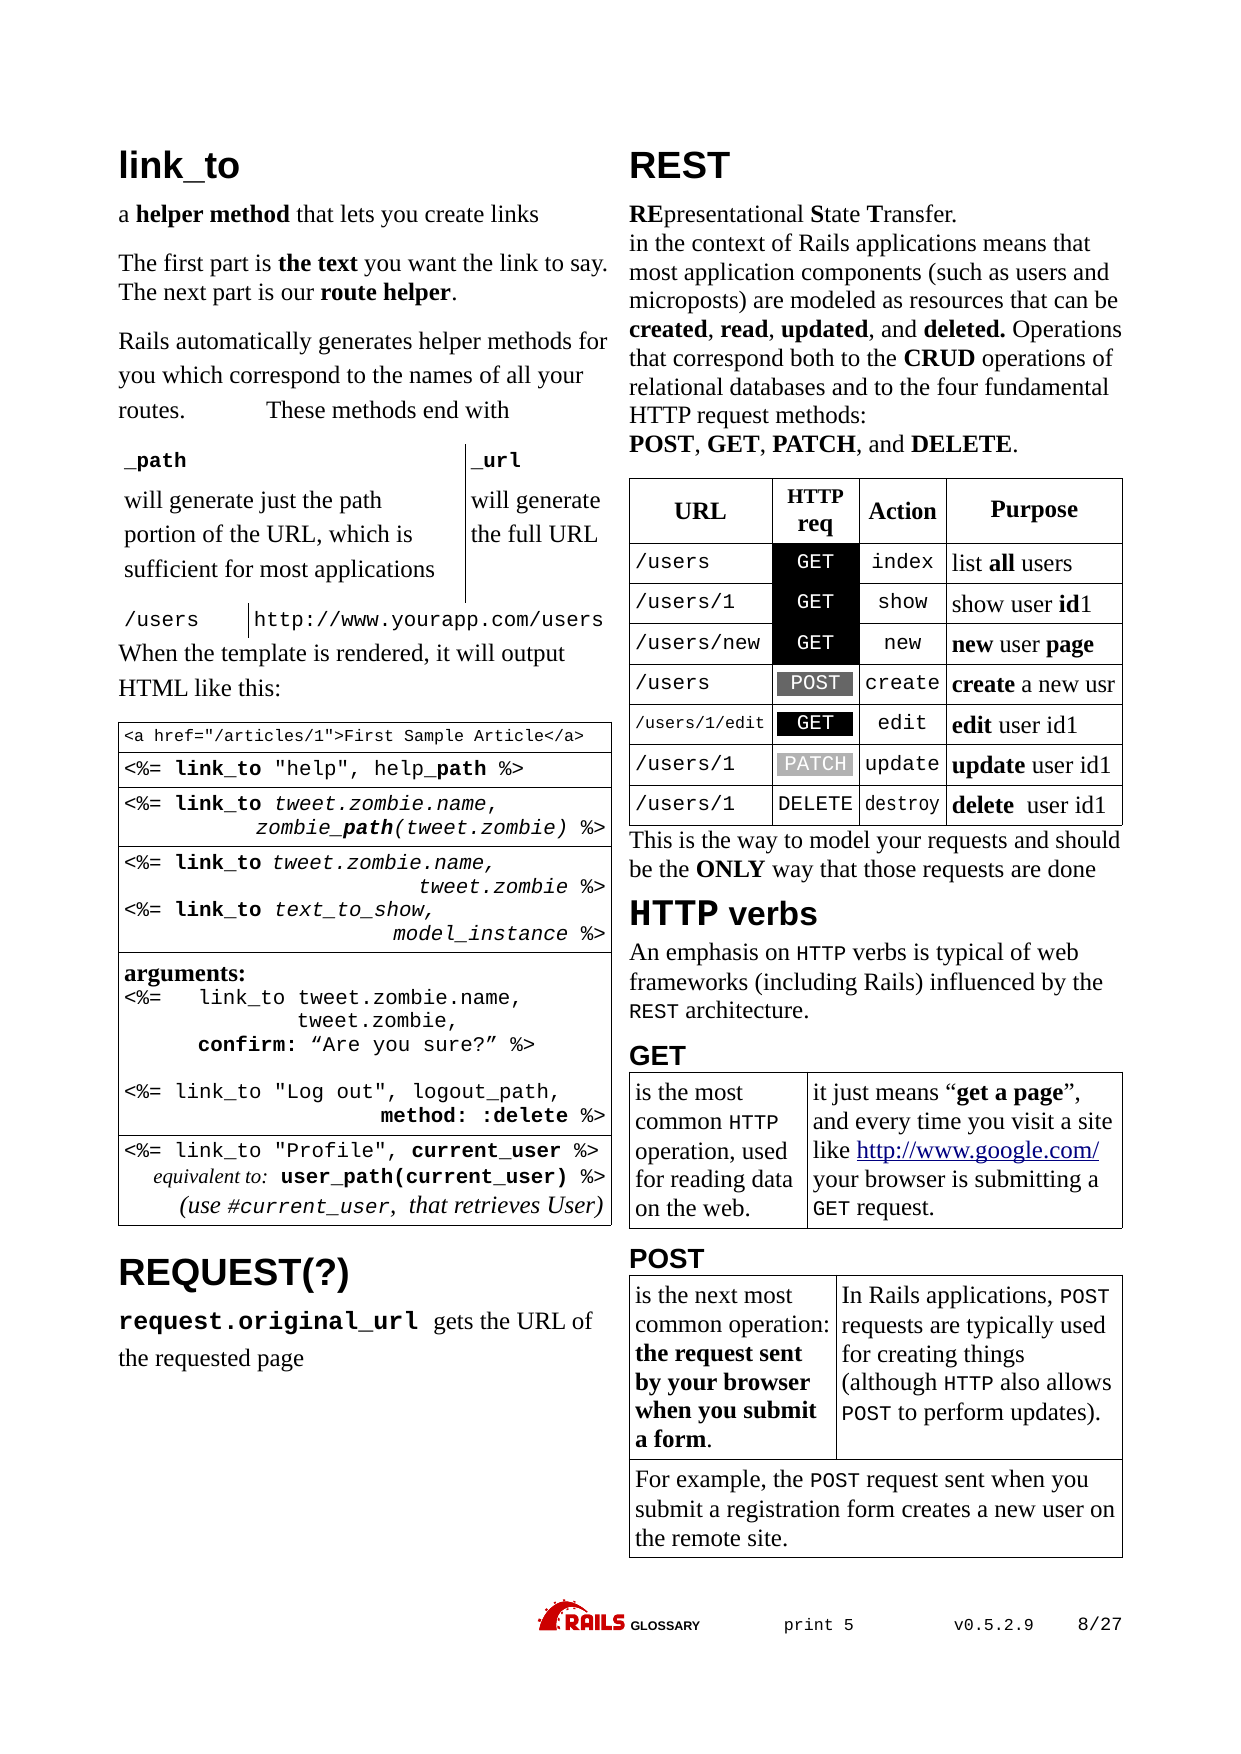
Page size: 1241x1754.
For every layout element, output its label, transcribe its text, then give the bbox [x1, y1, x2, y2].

table_header URL [630, 479, 772, 543]
table_header In Rails applications, POST requests are typically used for creating things (although HTTP also allows POST to perform updates). [837, 1276, 1122, 1459]
subtitle link_to [118, 143, 611, 187]
text When the template is rendered, it will output HTML like this: [118, 638, 611, 701]
table_cell list all users [947, 544, 1122, 583]
table_cell POST [773, 665, 859, 704]
table_cell GET [773, 544, 859, 583]
table_cell GET [773, 584, 859, 623]
subtitle GET [629, 1040, 1122, 1072]
table_header it just means “get a page”, and every time you visit a site like http://www.google.com/ your browser is submitting a GET request. [808, 1073, 1122, 1228]
text request.original_url gets the URL of the requested page [118, 1306, 611, 1372]
text The next part is our route helper. [118, 277, 611, 306]
table_cell will generate the full URL [466, 479, 611, 603]
subtitle HTTP verbs [629, 894, 1122, 937]
table_cell /users [630, 665, 772, 704]
table_cell /users/new [630, 624, 772, 664]
table_cell /users/1 [630, 745, 772, 784]
subtitle REQUEST(?) [118, 1250, 611, 1294]
table_cell <%= link_to tweet.zombie.name, tweet.zombie %> <%= link_to text_to_show, model_instance %> [119, 847, 611, 952]
table_cell create [860, 665, 946, 704]
table_cell PATCH [773, 745, 859, 784]
text POST, GET, PATCH, and DELETE. [629, 429, 1122, 458]
table_cell DELETE [773, 786, 859, 825]
text in the context of Rails applications means that most application components (such as users and microposts) are modeled as resources that can be created, read, updated, and deleted. Operations that correspond both to the CRUD operations of relational databases and to the four fundamental HTTP request methods: [629, 228, 1122, 429]
subtitle POST [629, 1243, 1122, 1274]
table_header <a href="/articles/1">First Sample Article</a> [119, 723, 611, 752]
table_header is the next most common operation: the request sent by your browser when you submit a form. [630, 1276, 836, 1459]
table_cell /users/1 [630, 786, 772, 825]
table_cell edit user id1 [947, 705, 1122, 744]
table_cell For example, the POST request sent when you submit a registration form creates a new user on the remote site. [630, 1460, 1122, 1557]
table_cell GET [773, 624, 859, 664]
table_header Purpose [947, 479, 1122, 543]
text a helper method that lets you create links [118, 199, 611, 228]
table_header _url [466, 444, 611, 479]
table_cell will generate just the path portion of the URL, which is sufficient for most applications [118, 479, 465, 603]
table_cell delete user id1 [947, 786, 1122, 825]
table_cell /users/1/edit [630, 705, 772, 744]
text This is the way to model your requests and should be the ONLY way that those requests are done [629, 826, 1122, 882]
table_cell index [860, 544, 946, 583]
subtitle REST [629, 143, 1122, 187]
table_cell update user id1 [947, 745, 1122, 784]
table_cell <%= link_to "Profile", current_user %> equivalent to: user_path(current_user) %> (use #current_user, that retrieves User) [119, 1136, 611, 1225]
table_cell GET [773, 705, 859, 744]
table_header _path [118, 444, 465, 479]
table_cell new [860, 624, 946, 664]
text REpresentational State Transfer. [629, 199, 1122, 228]
table_cell /users [630, 544, 772, 583]
text Rails automatically generates helper methods for you which correspond to the names of all your routes. These methods end with [118, 326, 611, 424]
table_cell http://www.yourapp.com/users [249, 603, 611, 638]
table_cell edit [860, 705, 946, 744]
table_cell arguments: <%= link_to tweet.zombie.name, tweet.zombie, confirm: “Are you sure?” %> <%= link_to "Log out", logout_path, method: :delete %> [119, 953, 611, 1134]
table_cell show [860, 584, 946, 623]
table_cell destroy [860, 786, 946, 825]
table_header Action [860, 479, 946, 543]
table_cell create a new usr [947, 665, 1122, 704]
table_cell update [860, 745, 946, 784]
table_header HTTP req [773, 479, 859, 543]
table_cell /users/1 [630, 584, 772, 623]
table_cell show user id1 [947, 584, 1122, 623]
table_cell <%= link_to tweet.zombie.name, zombie_path(tweet.zombie) %> [119, 788, 611, 846]
table_cell /users [118, 603, 248, 638]
table_cell new user page [947, 624, 1122, 664]
text The first part is the text you want the link to say. [118, 248, 611, 277]
table_cell <%= link_to "help", help_path %> [119, 753, 611, 787]
text An emphasis on HTTP verbs is typical of web frameworks (including Rails) influenced by the REST architecture. [629, 937, 1122, 1025]
table_header is the most common HTTP operation, used for reading data on the web. [630, 1073, 807, 1228]
